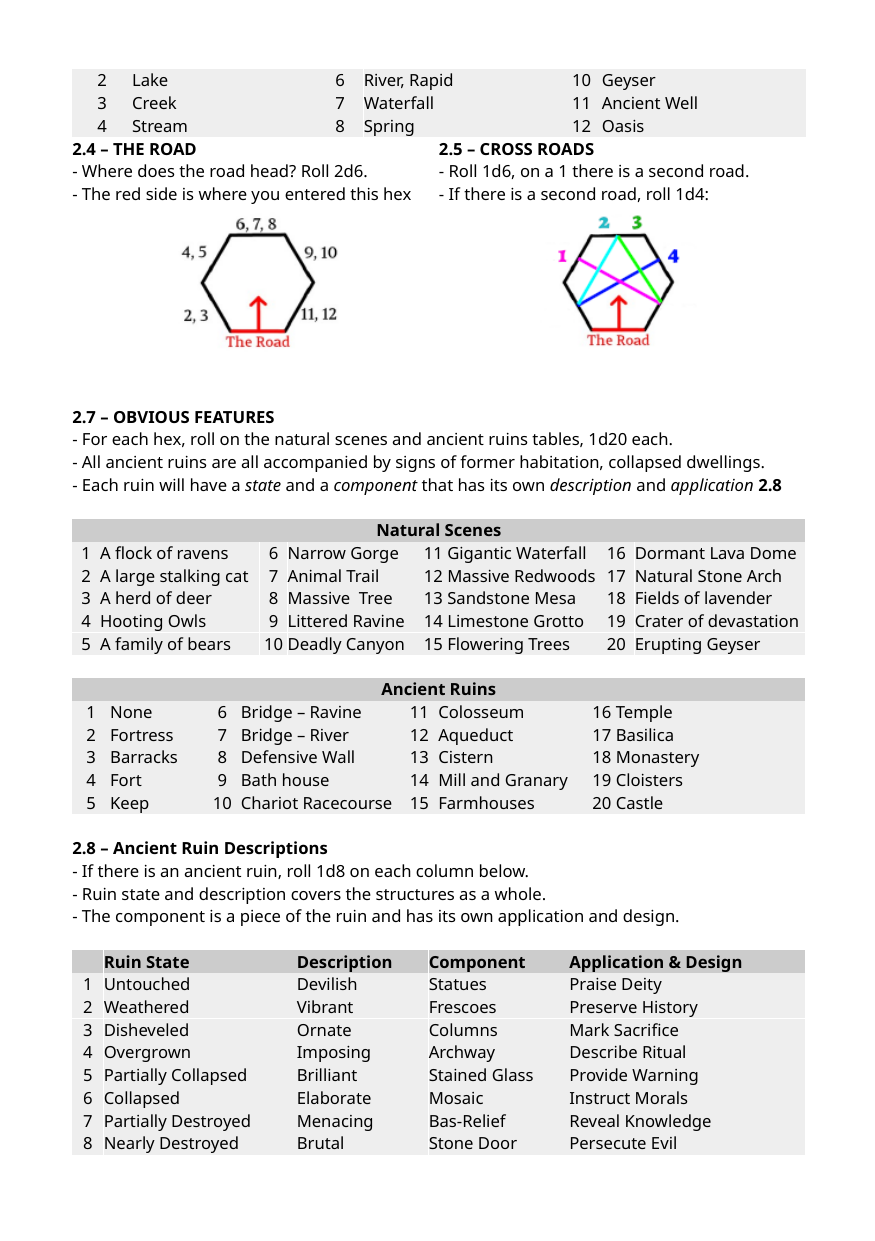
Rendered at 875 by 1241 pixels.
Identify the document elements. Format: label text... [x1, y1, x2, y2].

table_cell 4 [72, 114, 132, 137]
table_cell Gigantic Waterfall [447, 542, 607, 564]
text - Each ruin will have a state and a component that has its own description and application 2.8 [72, 473, 806, 519]
table_cell Stained Glass [429, 1064, 569, 1087]
table_cell Stream [132, 114, 316, 137]
table_cell 4 [72, 1041, 103, 1064]
table_cell Mosaic [429, 1087, 569, 1109]
table_cell - Where does the road head? Roll 2d6. [72, 160, 439, 182]
table_cell - Roll 1d6, on a 1 there is a second road. [439, 160, 806, 182]
table_cell Crater of devastation [635, 610, 805, 632]
table_cell - The red side is where you entered this hex [72, 183, 439, 205]
table_cell 10 [260, 633, 287, 655]
table_cell [439, 205, 806, 383]
table_cell Creek [132, 92, 316, 114]
table_cell Provide Warning [569, 1064, 805, 1087]
table_cell Disheveled [104, 1019, 297, 1041]
text 2.8 – Ancient Ruin Descriptions [72, 837, 806, 859]
table_cell Menacing [297, 1109, 428, 1132]
table_cell [72, 205, 439, 383]
table_cell 18 [607, 587, 634, 610]
table_cell Statues [429, 973, 569, 996]
text - If there is an ancient ruin, roll 1d8 on each column below. [72, 859, 806, 882]
table_cell Columns [429, 1019, 569, 1041]
table_cell Animal Trail [288, 564, 419, 587]
table_cell 3 [72, 746, 110, 769]
table_cell Monastery [616, 746, 805, 769]
table_cell Basilica [616, 723, 805, 746]
table_cell 18 [588, 746, 616, 769]
table_cell Fort [110, 769, 204, 791]
table_cell Mill and Granary [438, 769, 588, 791]
table_cell Mark Sacrifice [569, 1019, 805, 1041]
table_cell Fortress [110, 723, 204, 746]
table_cell Temple [616, 701, 805, 723]
table_cell Weathered [104, 996, 297, 1018]
table_cell 16 [607, 542, 634, 564]
table_cell 15 [419, 633, 447, 655]
table_cell 7 [72, 1109, 103, 1132]
table_cell 12 [419, 564, 447, 587]
table_cell Bridge – Ravine [241, 701, 400, 723]
table_cell Imposing [297, 1041, 428, 1064]
table_cell 12 [400, 723, 438, 746]
text - The component is a piece of the ruin and has its own application and design. [72, 905, 806, 928]
table_header Ancient Ruins [72, 678, 805, 701]
table_cell Frescoes [429, 996, 569, 1018]
table_cell 17 [607, 564, 634, 587]
table_header Description [297, 950, 428, 973]
table_cell 20 [588, 791, 616, 814]
table_cell 2 [72, 564, 100, 587]
table_cell 4 [72, 610, 100, 632]
table_cell 11 [419, 542, 447, 564]
table_cell Collapsed [104, 1087, 297, 1109]
table_cell Elaborate [297, 1087, 428, 1109]
table_cell 2 [72, 69, 132, 92]
table_cell A flock of ravens [100, 542, 259, 564]
table_cell Colosseum [438, 701, 588, 723]
table_cell Untouched [104, 973, 297, 996]
table_cell Cistern [438, 746, 588, 769]
table_cell Instruct Morals [569, 1087, 805, 1109]
table_cell Praise Deity [569, 973, 805, 996]
table_cell 19 [588, 769, 616, 791]
table_cell Farmhouses [438, 791, 588, 814]
table_cell A herd of deer [100, 587, 259, 610]
table_cell 8 [260, 587, 287, 610]
table_cell Chariot Racecourse [241, 791, 400, 814]
table_cell 7 [316, 92, 363, 114]
table_cell 13 [419, 587, 447, 610]
table_cell 5 [72, 1064, 103, 1087]
table_cell 12 [561, 114, 602, 137]
table_cell Natural Stone Arch [635, 564, 805, 587]
table_cell Stone Door [429, 1132, 569, 1155]
table_cell Castle [616, 791, 805, 814]
table_cell 8 [316, 114, 363, 137]
table_cell 3 [72, 587, 100, 610]
table_cell Dormant Lava Dome [635, 542, 805, 564]
table_cell Ornate [297, 1019, 428, 1041]
table_cell Brutal [297, 1132, 428, 1155]
table_cell Cloisters [616, 769, 805, 791]
table_cell Barracks [110, 746, 204, 769]
table_cell Persecute Evil [569, 1132, 805, 1155]
table_cell Oasis [602, 114, 806, 137]
table_cell Reveal Knowledge [569, 1109, 805, 1132]
table_cell Preserve History [569, 996, 805, 1018]
table_cell Brilliant [297, 1064, 428, 1087]
table_cell Overgrown [104, 1041, 297, 1064]
table_cell 6 [260, 542, 287, 564]
table_cell Erupting Geyser [635, 633, 805, 655]
table_cell 16 [588, 701, 616, 723]
table_cell Massive Redwoods [447, 564, 607, 587]
table_cell Aqueduct [438, 723, 588, 746]
table_cell Narrow Gorge [288, 542, 419, 564]
table_header Ruin State [104, 950, 297, 973]
table_cell Lake [132, 69, 316, 92]
table_cell 2 [72, 723, 110, 746]
table_cell 1 [72, 542, 100, 564]
table_cell 2 [72, 996, 103, 1018]
table_header 2.5 – CROSS ROADS [439, 137, 806, 160]
table_cell Keep [110, 791, 204, 814]
table_cell 20 [607, 633, 634, 655]
table_cell 15 [400, 791, 438, 814]
table_cell Describe Ritual [569, 1041, 805, 1064]
table_cell 6 [72, 1087, 103, 1109]
table_cell Hooting Owls [100, 610, 259, 632]
text - All ancient ruins are all accompanied by signs of former habitation, collapsed dwellings. [72, 451, 806, 473]
table_cell Devilish [297, 973, 428, 996]
table_cell River, Rapid [364, 69, 561, 92]
table_cell 7 [204, 723, 241, 746]
table_cell 6 [316, 69, 363, 92]
table_cell Nearly Destroyed [104, 1132, 297, 1155]
table_cell 6 [204, 701, 241, 723]
table_cell A large stalking cat [100, 564, 259, 587]
table_cell Bath house [241, 769, 400, 791]
table_header Application & Design [569, 950, 805, 973]
table_cell 4 [72, 769, 110, 791]
table_cell 11 [561, 92, 602, 114]
picture [520, 211, 712, 358]
table_cell Geyser [602, 69, 806, 92]
table_cell Spring [364, 114, 561, 137]
table_cell 10 [204, 791, 241, 814]
text - Ruin state and description covers the structures as a whole. [72, 882, 806, 905]
table_cell 9 [260, 610, 287, 632]
table_cell Flowering Trees [447, 633, 607, 655]
table_cell 5 [72, 633, 100, 655]
table_header Natural Scenes [72, 519, 805, 542]
table_cell A family of bears [100, 633, 259, 655]
table_cell Defensive Wall [241, 746, 400, 769]
table_header 2.4 – THE ROAD [72, 137, 439, 160]
table_cell Vibrant [297, 996, 428, 1018]
table_cell 14 [400, 769, 438, 791]
table_cell 9 [204, 769, 241, 791]
table_cell 8 [72, 1132, 103, 1155]
table_cell Littered Ravine [288, 610, 419, 632]
table_cell None [110, 701, 204, 723]
table_header Component [429, 950, 569, 973]
table_cell 5 [72, 791, 110, 814]
table_cell 3 [72, 1019, 103, 1041]
table_cell Ancient Well [602, 92, 806, 114]
table_cell Waterfall [364, 92, 561, 114]
table_cell 17 [588, 723, 616, 746]
table_header [72, 950, 103, 973]
text - For each hex, roll on the natural scenes and ancient ruins tables, 1d20 each. [72, 428, 806, 451]
table_cell Partially Destroyed [104, 1109, 297, 1132]
table_cell Partially Collapsed [104, 1064, 297, 1087]
table_cell Archway [429, 1041, 569, 1064]
table_cell 3 [72, 92, 132, 114]
table_cell Deadly Canyon [288, 633, 419, 655]
table_cell 7 [260, 564, 287, 587]
table_cell 1 [72, 701, 110, 723]
picture [157, 210, 354, 360]
table_cell Bas-Relief [429, 1109, 569, 1132]
table_cell 14 [419, 610, 447, 632]
table_cell 11 [400, 701, 438, 723]
text 2.7 – OBVIOUS FEATURES [72, 405, 806, 428]
table_cell Massive Tree [288, 587, 419, 610]
table_cell 13 [400, 746, 438, 769]
table_cell 1 [72, 973, 103, 996]
table_cell Bridge – River [241, 723, 400, 746]
table_cell 10 [561, 69, 602, 92]
table_cell - If there is a second road, roll 1d4: [439, 183, 806, 205]
table_cell Sandstone Mesa [447, 587, 607, 610]
table_cell 8 [204, 746, 241, 769]
table_cell Fields of lavender [635, 587, 805, 610]
table_cell Limestone Grotto [447, 610, 607, 632]
table_cell 19 [607, 610, 634, 632]
